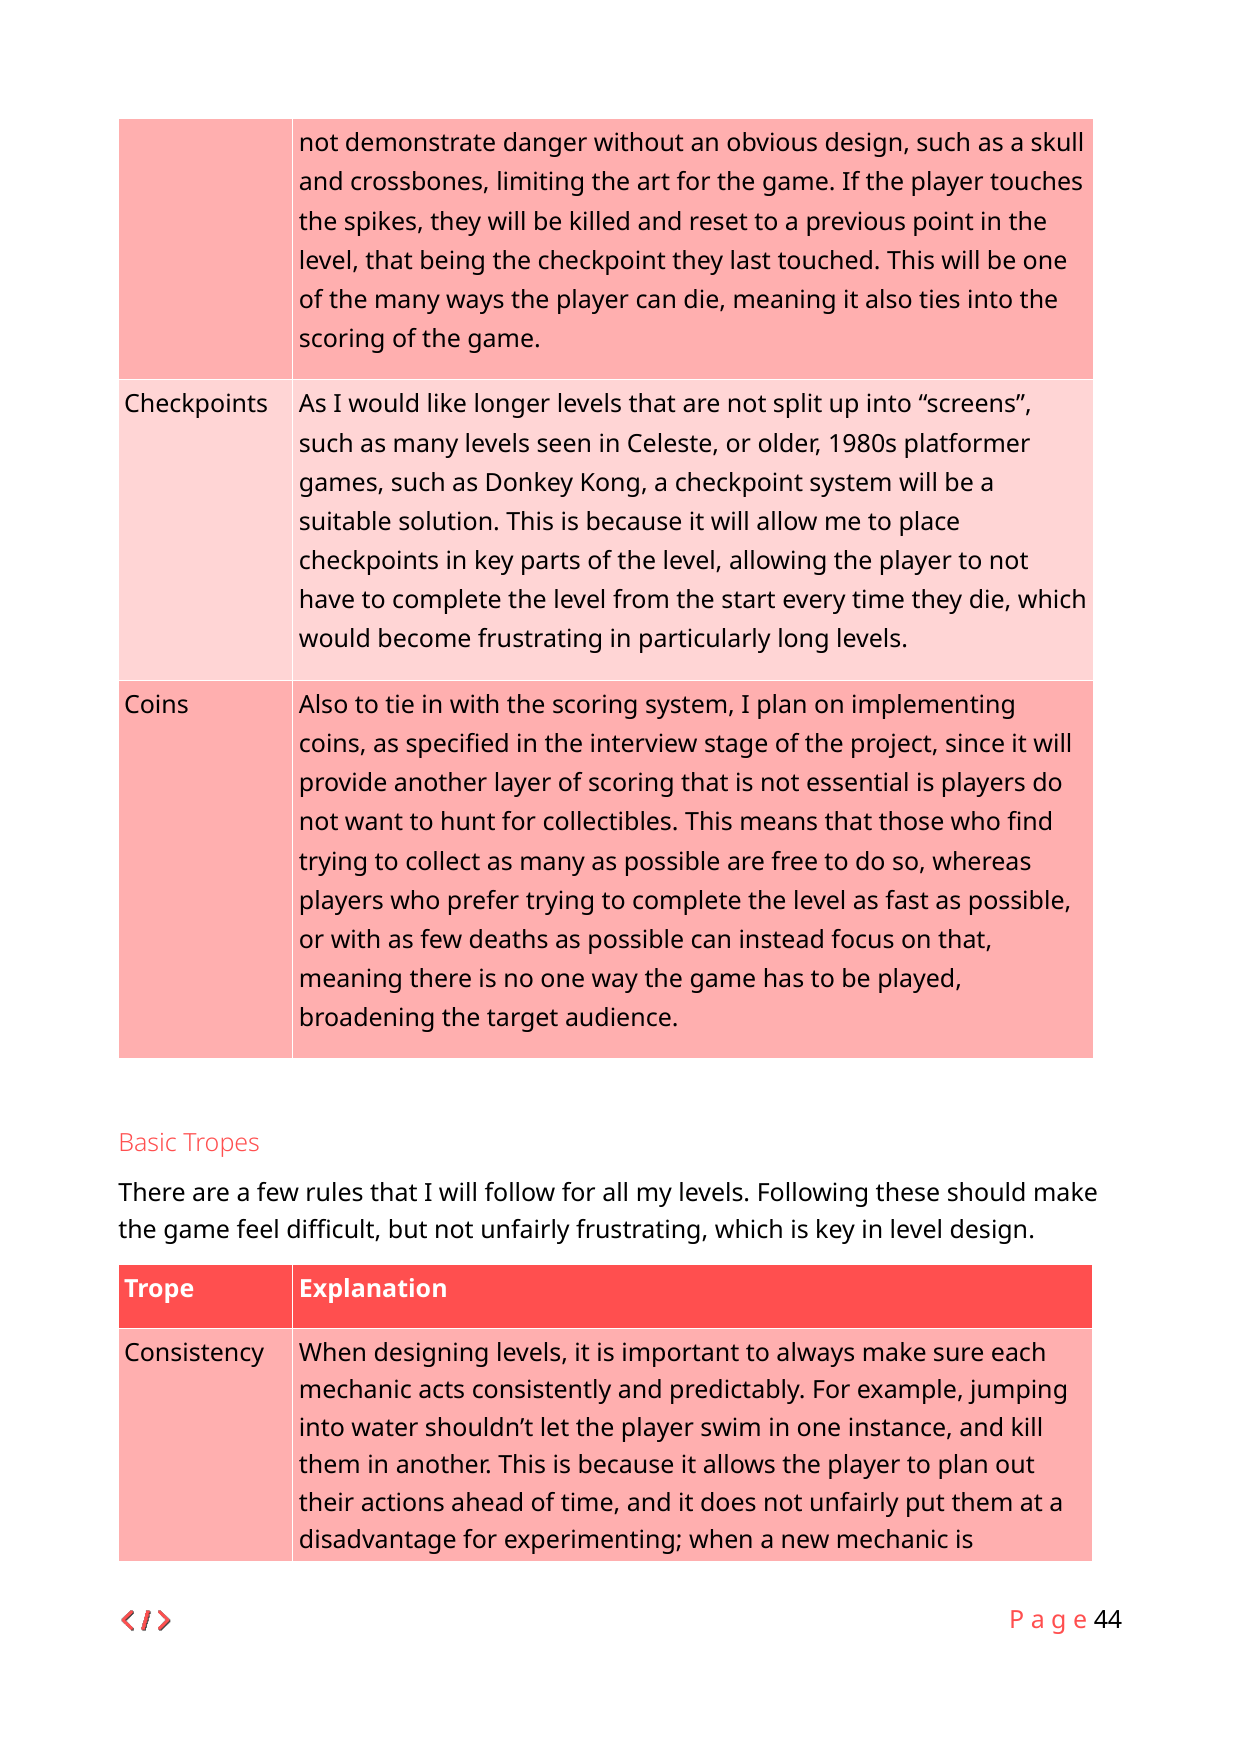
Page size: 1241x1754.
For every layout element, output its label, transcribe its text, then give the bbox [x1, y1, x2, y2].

table_cell Checkpoints [119, 380, 292, 680]
subtitle Basic Tropes [118, 1124, 1122, 1158]
table_cell Also to tie in with the scoring system, I plan on implementing coins, as specified in the interview stage of the project, since it will provide another layer of scoring that is not essential is players do not want to hunt for collectibles. This means that those who find trying to collect as many as possible are free to do so, whereas players who prefer trying to complete the level as fast as possible, or with as few deaths as possible can instead focus on that, meaning there is no one way the game has to be played, broadening the target audience. [293, 681, 1093, 1058]
table_header Explanation [293, 1265, 1092, 1328]
table_cell Consistency [119, 1329, 292, 1561]
table_cell not demonstrate danger without an obvious design, such as a skull and crossbones, limiting the art for the game. If the player touches the spikes, they will be killed and reset to a previous point in the level, that being the checkpoint they last touched. This will be one of the many ways the player can die, meaning it also ties into the scoring of the game. [293, 119, 1093, 379]
table_cell When designing levels, it is important to always make sure each mechanic acts consistently and predictably. For example, jumping into water shouldn’t let the player swim in one instance, and kill them in another. This is because it allows the player to plan out their actions ahead of time, and it does not unfairly put them at a disadvantage for experimenting; when a new mechanic is [293, 1329, 1092, 1561]
text There are a few rules that I will follow for all my levels. Following these should make the game feel difficult, but not unfairly frustrating, which is key in level design. [118, 1174, 1122, 1246]
table_header Trope [119, 1265, 292, 1328]
table_cell Coins [119, 681, 292, 1058]
picture [116, 1591, 175, 1649]
table_cell As I would like longer levels that are not split up into “screens”, such as many levels seen in Celeste, or older, 1980s platformer games, such as Donkey Kong, a checkpoint system will be a suitable solution. This is because it will allow me to place checkpoints in key parts of the level, allowing the player to not have to complete the level from the start every time they die, which would become frustrating in particularly long levels. [293, 380, 1093, 680]
table_cell [119, 119, 292, 379]
